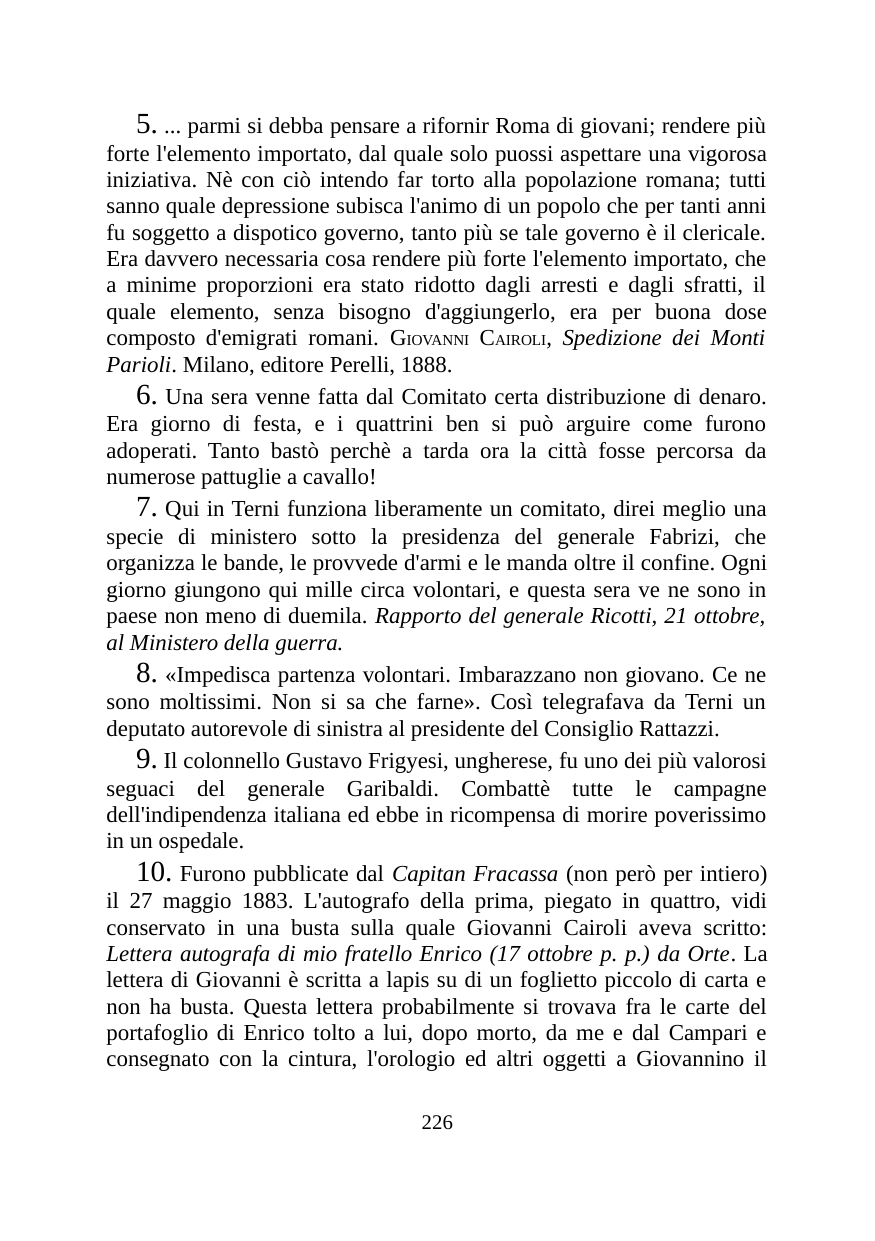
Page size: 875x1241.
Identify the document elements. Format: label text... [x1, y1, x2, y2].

text 5. ... parmi si debba pensare a rifornir Roma di giovani; rendere più forte l'elemento importato, dal quale solo puossi aspettare una vigorosa iniziativa. Nè con ciò intendo far torto alla popolazione romana; tutti sanno quale depressione subisca l'animo di un popolo che per tanti anni fu soggetto a dispotico governo, tanto più se tale governo è il clericale. Era davvero necessaria cosa rendere più forte l'elemento importato, che a minime proporzioni era stato ridotto dagli arresti e dagli sfratti, il quale elemento, senza bisogno d'aggiungerlo, era per buona dose composto d'emigrati romani. Giovanni Cairoli, Spedizione dei Monti Parioli. Milano, editore Perelli, 1888. [106, 106, 768, 377]
text 9. Il colonnello Gustavo Frigyesi, ungherese, fu uno dei più valorosi seguaci del generale Garibaldi. Combattè tutte le campagne dell'indipendenza italiana ed ebbe in ricompensa di morire poverissimo in un ospedale. [106, 741, 768, 854]
text 10. Furono pubblicate dal Capitan Fracassa (non però per intiero) il 27 maggio 1883. L'autografo della prima, piegato in quattro, vidi conservato in una busta sulla quale Giovanni Cairoli aveva scritto: Lettera autografa di mio fratello Enrico (17 ottobre p. p.) da Orte. La lettera di Giovanni è scritta a lapis su di un foglietto piccolo di carta e non ha busta. Questa lettera probabilmente si trovava fra le carte del portafoglio di Enrico tolto a lui, dopo morto, da me e dal Campari e consegnato con la cintura, l'orologio ed altri oggetti a Giovannino il [106, 854, 768, 1072]
text 7. Qui in Terni funziona liberamente un comitato, direi meglio una specie di ministero sotto la presidenza del generale Fabrizi, che organizza le bande, le provvede d'armi e le manda oltre il confine. Ogni giorno giungono qui mille circa volontari, e questa sera ve ne sono in paese non meno di duemila. Rapporto del generale Ricotti, 21 ottobre, al Ministero della guerra. [106, 489, 768, 655]
text 6. Una sera venne fatta dal Comitato certa distribuzione di denaro. Era giorno di festa, e i quattrini ben si può arguire come furono adoperati. Tanto bastò perchè a tarda ora la città fosse percorsa da numerose pattuglie a cavallo! [106, 377, 768, 489]
text 8. «Impedisca partenza volontari. Imbarazzano non giovano. Ce ne sono moltissimi. Non si sa che farne». Così telegrafava da Terni un deputato autorevole di sinistra al presidente del Consiglio Rattazzi. [106, 655, 768, 741]
